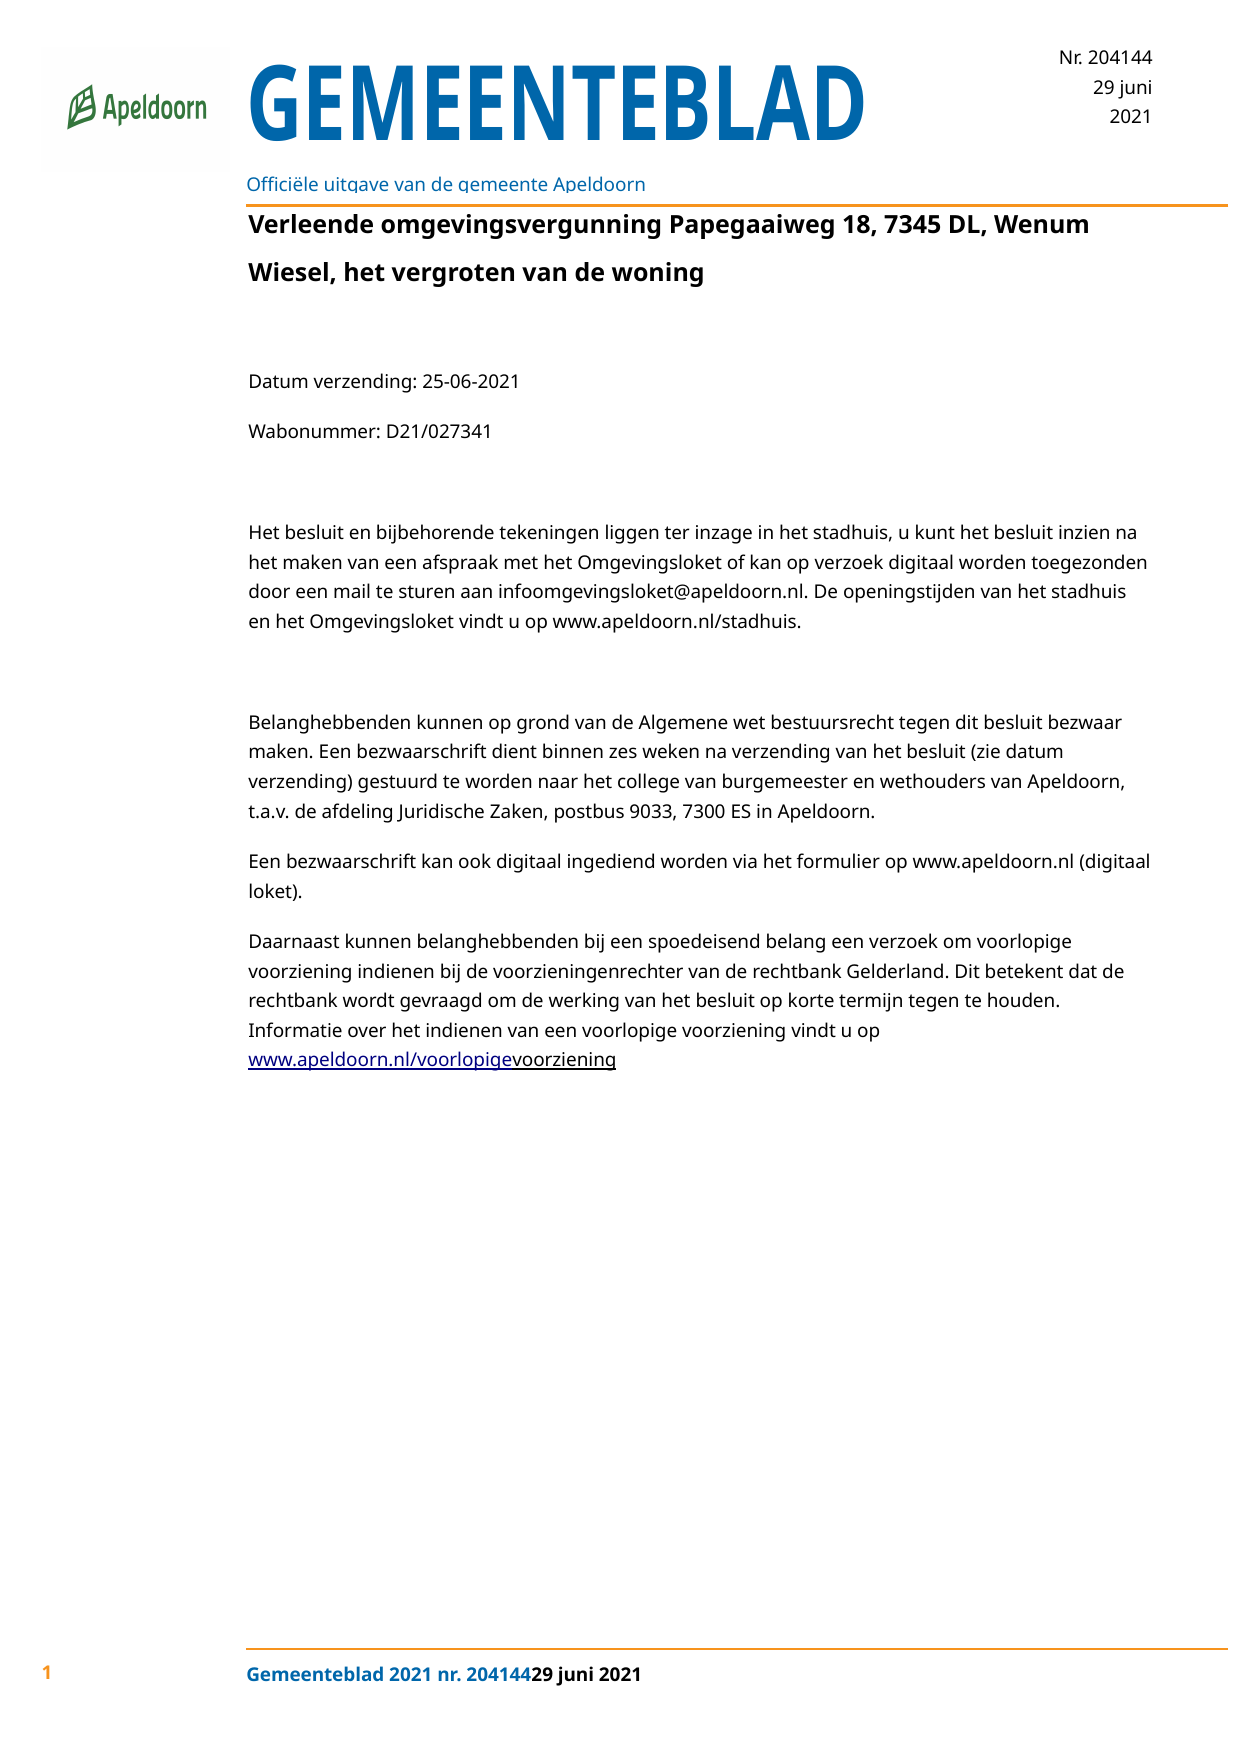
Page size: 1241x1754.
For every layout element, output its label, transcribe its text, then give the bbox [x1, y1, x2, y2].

text Datum verzending: 25-06-2021 [248, 368, 1152, 394]
text Daarnaast kunnen belanghebbenden bij een spoedeisend belang een verzoek om voorlopige voorziening indienen bij de voorzieningenrechter van de rechtbank Gelderland. Dit betekent dat de rechtbank wordt gevraagd om de werking van het besluit op korte termijn tegen te houden. Informatie over het indienen van een voorlopige voorziening vindt u op www.apeldoorn.nl/voorlopigevoorziening [248, 928, 1152, 1072]
text Belanghebbenden kunnen op grond van de Algemene wet bestuursrecht tegen dit besluit bezwaar maken. Een bezwaarschrift dient binnen zes weken na verzending van het besluit (zie datum verzending) gestuurd te worden naar het college van burgemeester en wethouders van Apeldoorn, t.a.v. de afdeling Juridische Zaken, postbus 9033, 7300 ES in Apeldoorn. [248, 709, 1152, 824]
text Een bezwaarschrift kan ook digitaal ingediend worden via het formulier op www.apeldoorn.nl (digitaal loket). [248, 848, 1152, 904]
text Verleende omgevingsvergunning Papegaaiweg 18, 7345 DL, Wenum Wiesel, het vergroten van de woning [248, 207, 1152, 288]
picture [41, 47, 231, 172]
text Het besluit en bijbehorende tekeningen liggen ter inzage in het stadhuis, u kunt het besluit inzien na het maken van een afspraak met het Omgevingsloket of kan op verzoek digitaal worden toegezonden door een mail te sturen aan infoomgevingsloket@apeldoorn.nl. De openingstijden van het stadhuis en het Omgevingsloket vindt u op www.apeldoorn.nl/stadhuis. [248, 519, 1152, 634]
text Wabonummer: D21/027341 [248, 419, 1152, 444]
